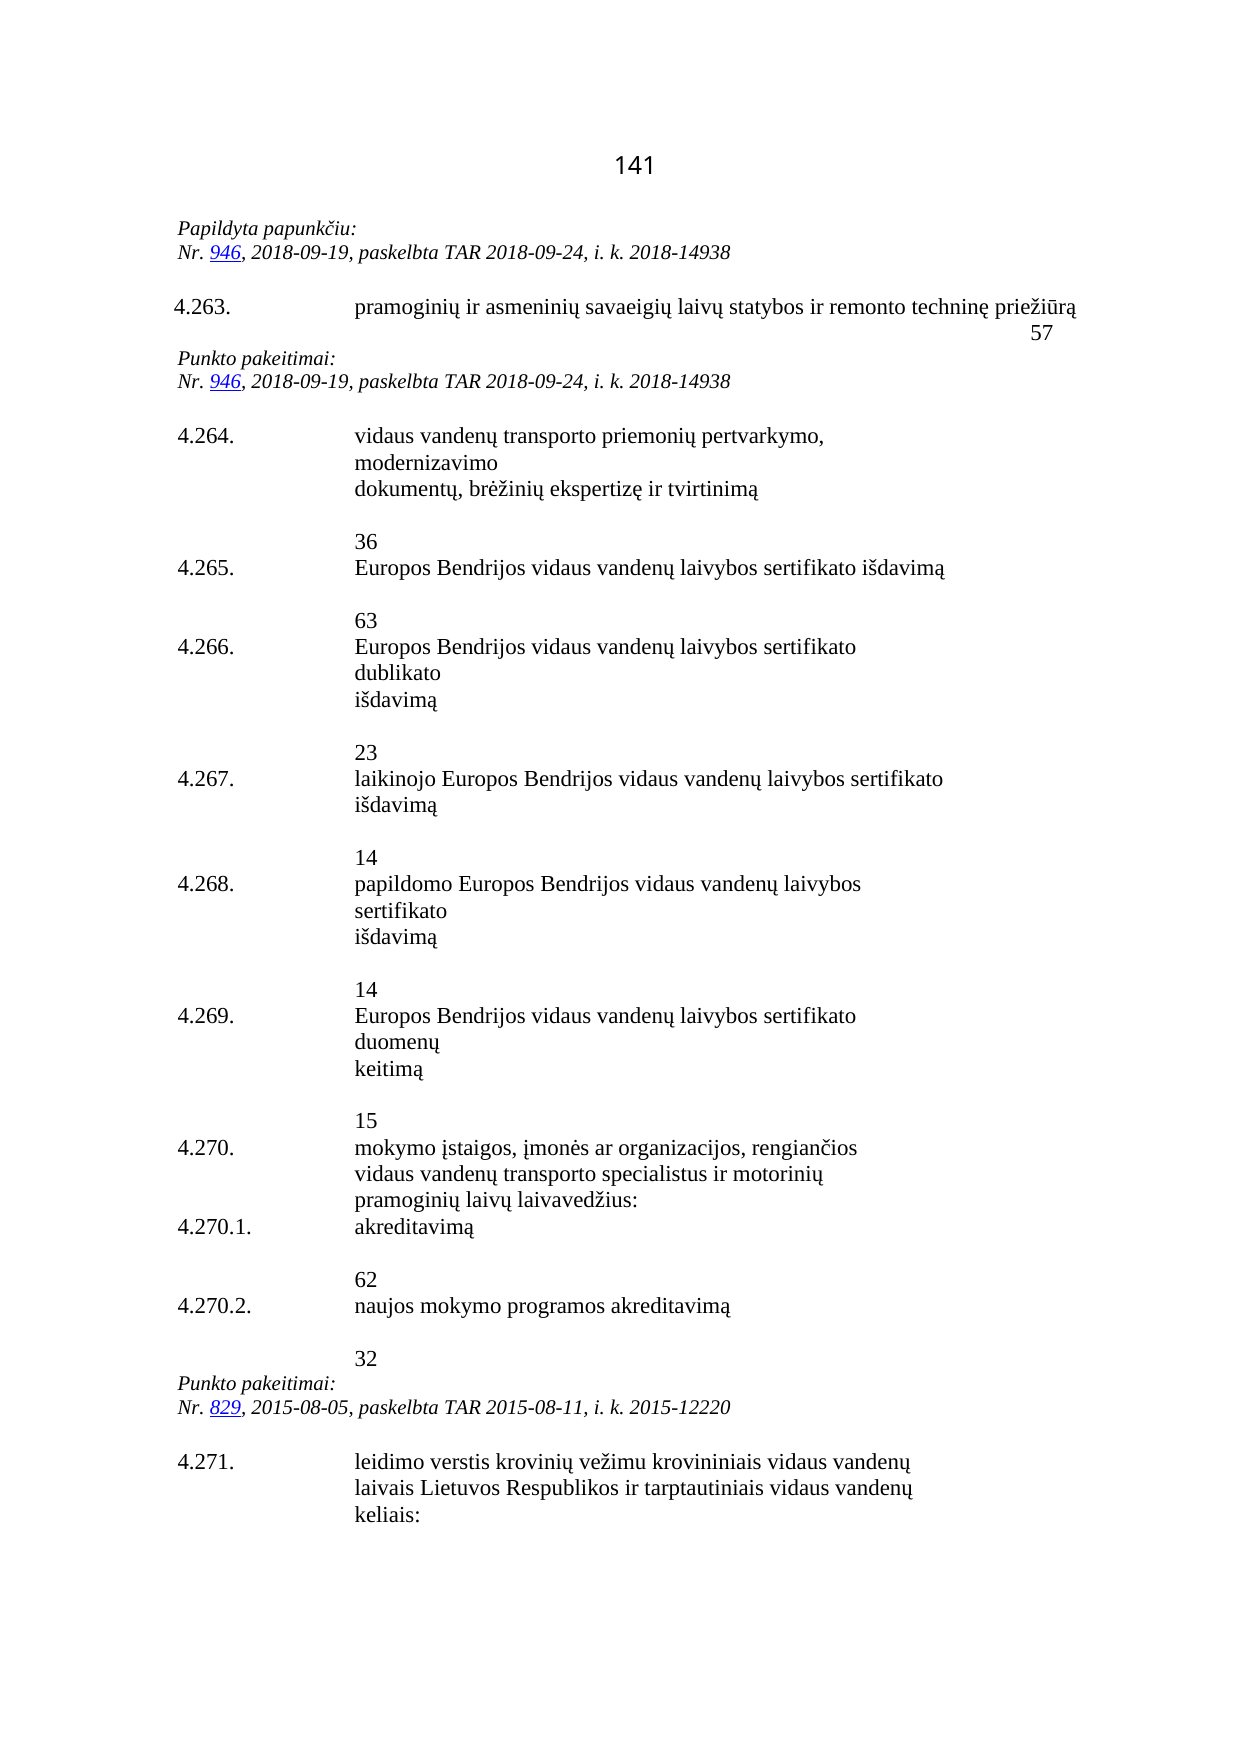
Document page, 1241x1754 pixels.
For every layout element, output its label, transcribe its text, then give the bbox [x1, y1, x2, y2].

text Nr. 946, 2018-09-19, paskelbta TAR 2018-09-24, i. k. 2018-14938 [177, 240, 1093, 264]
text 4.270.1. akreditavimą 62 [177, 1213, 886, 1292]
text keitimą 15 [354, 1055, 945, 1134]
text išdavimą 14 [354, 923, 945, 1002]
text pramoginių laivų laivavedžius: [354, 1187, 886, 1213]
text keliais: [354, 1501, 945, 1553]
text 4.263. pramoginių ir asmeninių savaeigių laivų statybos ir remonto techninę priežiūrą 57 [174, 293, 1093, 345]
text Punkto pakeitimai: [177, 345, 1093, 369]
text 4.265. Europos Bendrijos vidaus vandenų laivybos sertifikato išdavimą 63 [177, 554, 945, 633]
text Papildyta papunkčiu: [177, 216, 1093, 240]
text išdavimą 14 [354, 791, 945, 870]
text Nr. 829, 2015-08-05, paskelbta TAR 2015-08-11, i. k. 2015-12220 [177, 1395, 1093, 1419]
text 4.269. Europos Bendrijos vidaus vandenų laivybos sertifikato duomenų [177, 1002, 945, 1055]
text laivais Lietuvos Respublikos ir tarptautiniais vidaus vandenų [354, 1474, 945, 1501]
text 4.264. vidaus vandenų transporto priemonių pertvarkymo, modernizavimo [177, 422, 945, 475]
text 4.267. laikinojo Europos Bendrijos vidaus vandenų laivybos sertifikato [177, 765, 945, 791]
text išdavimą 23 [354, 686, 945, 765]
text dokumentų, brėžinių ekspertizę ir tvirtinimą 36 [354, 475, 945, 554]
text Punkto pakeitimai: [177, 1371, 1093, 1395]
text 4.270.2. naujos mokymo programos akreditavimą 32 [177, 1292, 886, 1371]
text 4.271. leidimo verstis krovinių vežimu krovininiais vidaus vandenų [177, 1448, 945, 1474]
text Nr. 946, 2018-09-19, paskelbta TAR 2018-09-24, i. k. 2018-14938 [177, 369, 1093, 393]
text 4.266. Europos Bendrijos vidaus vandenų laivybos sertifikato dublikato [177, 633, 945, 686]
text 4.268. papildomo Europos Bendrijos vidaus vandenų laivybos sertifikato [177, 870, 945, 923]
text vidaus vandenų transporto specialistus ir motorinių [354, 1160, 886, 1187]
text 4.270. mokymo įstaigos, įmonės ar organizacijos, rengiančios [177, 1134, 886, 1160]
